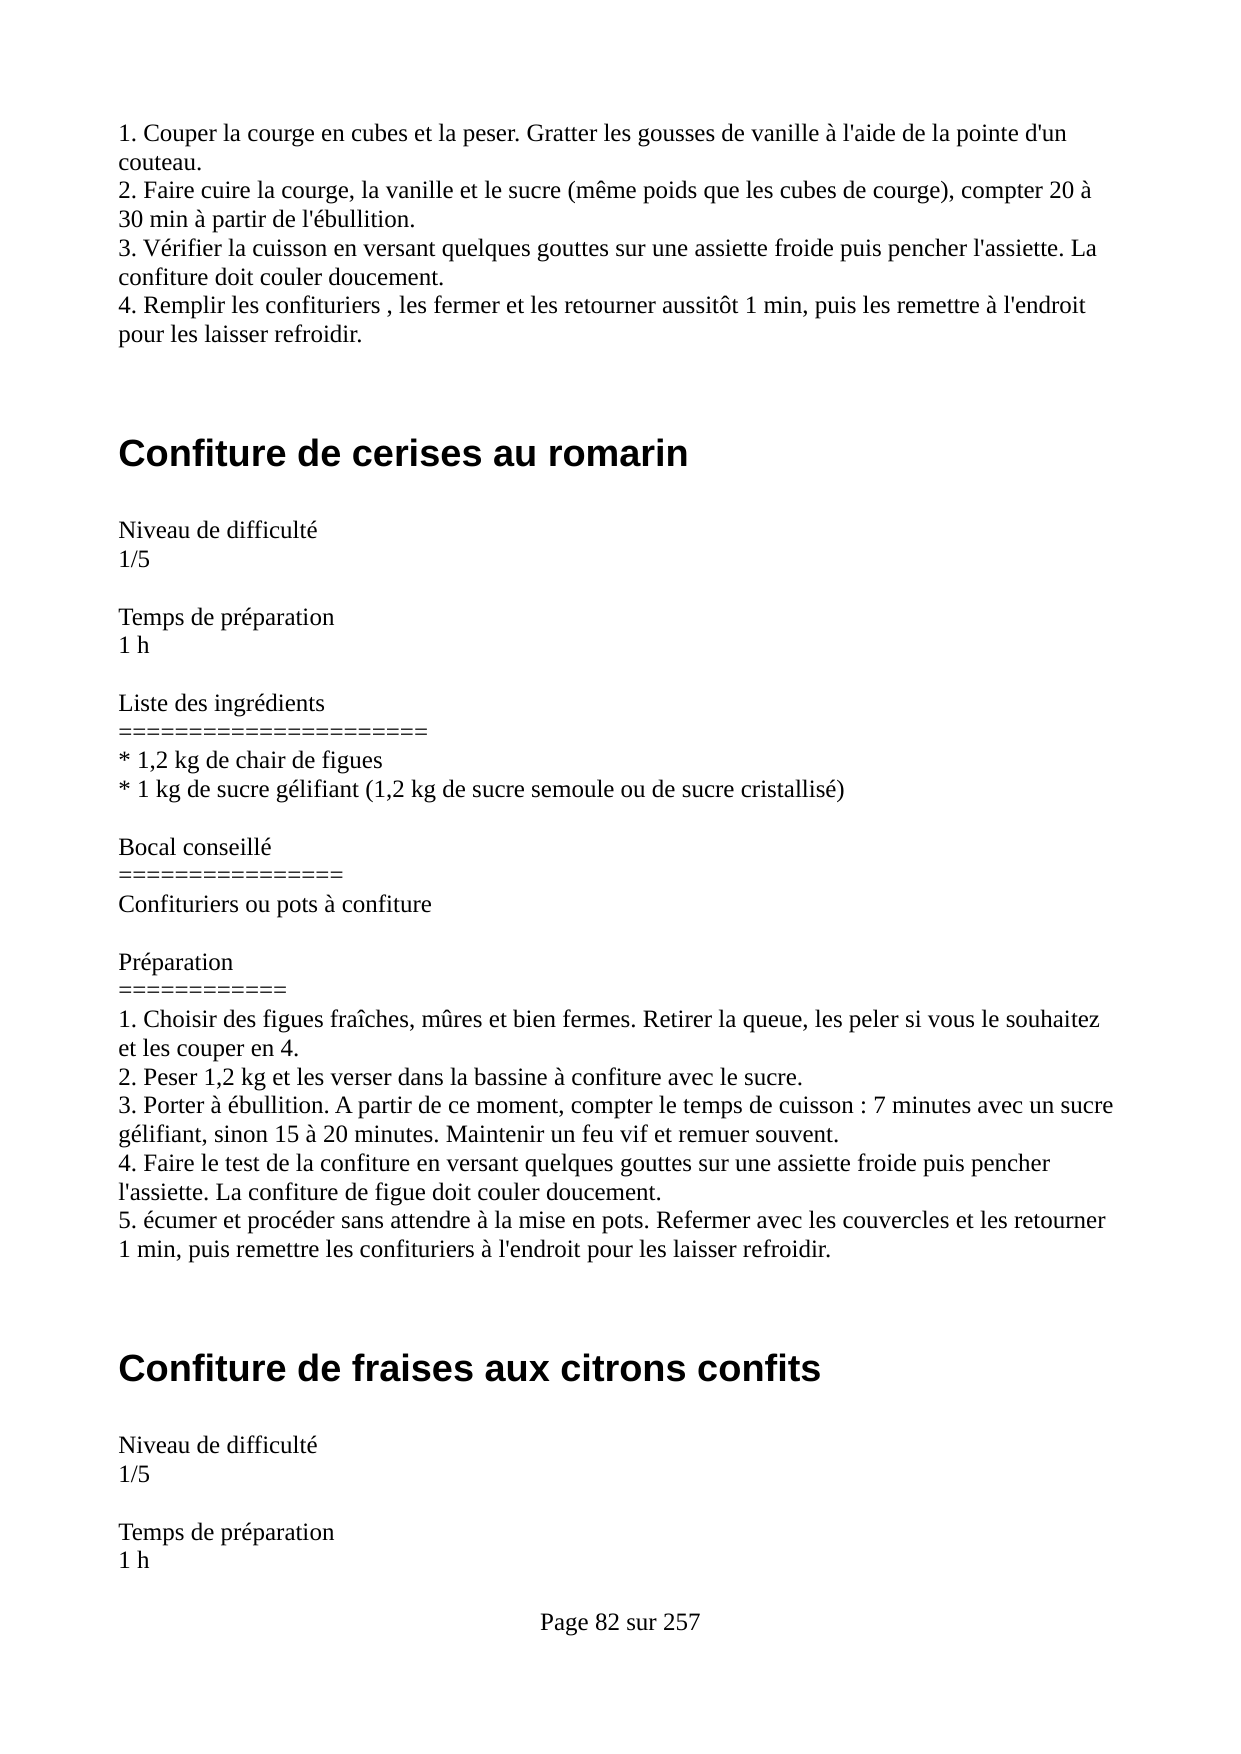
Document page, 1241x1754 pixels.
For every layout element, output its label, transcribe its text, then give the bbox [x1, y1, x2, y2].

text 1/5 [118, 1459, 1122, 1488]
text Niveau de difficulté [118, 1430, 1122, 1459]
text Liste des ingrédients [118, 688, 1122, 717]
text Bocal conseillé [118, 832, 1122, 861]
text 2. Peser 1,2 kg et les verser dans la bassine à confiture avec le sucre. [118, 1062, 1122, 1091]
text Temps de préparation [118, 1517, 1122, 1545]
text 3. Porter à ébullition. A partir de ce moment, compter le temps de cuisson : 7 minutes avec un sucre gélifiant, sinon 15 à 20 minutes. Maintenir un feu vif et remuer souvent. [118, 1091, 1122, 1148]
text 5. écumer et procéder sans attendre à la mise en pots. Refermer avec les couvercles et les retourner 1 min, puis remettre les confituriers à l'endroit pour les laisser refroidir. [118, 1206, 1122, 1263]
text * 1 kg de sucre gélifiant (1,2 kg de sucre semoule ou de sucre cristallisé) [118, 774, 1122, 803]
text ================ [118, 861, 1122, 889]
text Préparation [118, 947, 1122, 976]
text 1/5 [118, 544, 1122, 573]
subtitle Confiture de cerises au romarin [118, 431, 1122, 474]
text 3. Vérifier la cuisson en versant quelques gouttes sur une assiette froide puis pencher l'assiette. La confiture doit couler doucement. [118, 233, 1122, 291]
text 4. Remplir les confituriers , les fermer et les retourner aussitôt 1 min, puis les remettre à l'endroit pour les laisser refroidir. [118, 291, 1122, 348]
text 2. Faire cuire la courge, la vanille et le sucre (même poids que les cubes de courge), compter 20 à 30 min à partir de l'ébullition. [118, 176, 1122, 233]
text 1 h [118, 631, 1122, 659]
text Confituriers ou pots à confiture [118, 889, 1122, 918]
subtitle Confiture de fraises aux citrons confits [118, 1346, 1122, 1389]
text Niveau de difficulté [118, 516, 1122, 544]
text 1. Couper la courge en cubes et la peser. Gratter les gousses de vanille à l'aide de la pointe d'un couteau. [118, 118, 1122, 176]
text Temps de préparation [118, 602, 1122, 631]
text ============ [118, 976, 1122, 1004]
text ====================== [118, 717, 1122, 746]
text * 1,2 kg de chair de figues [118, 746, 1122, 774]
text 1. Choisir des figues fraîches, mûres et bien fermes. Retirer la queue, les peler si vous le souhaitez et les couper en 4. [118, 1004, 1122, 1062]
text 1 h [118, 1545, 1122, 1574]
text 4. Faire le test de la confiture en versant quelques gouttes sur une assiette froide puis pencher l'assiette. La confiture de figue doit couler doucement. [118, 1148, 1122, 1206]
